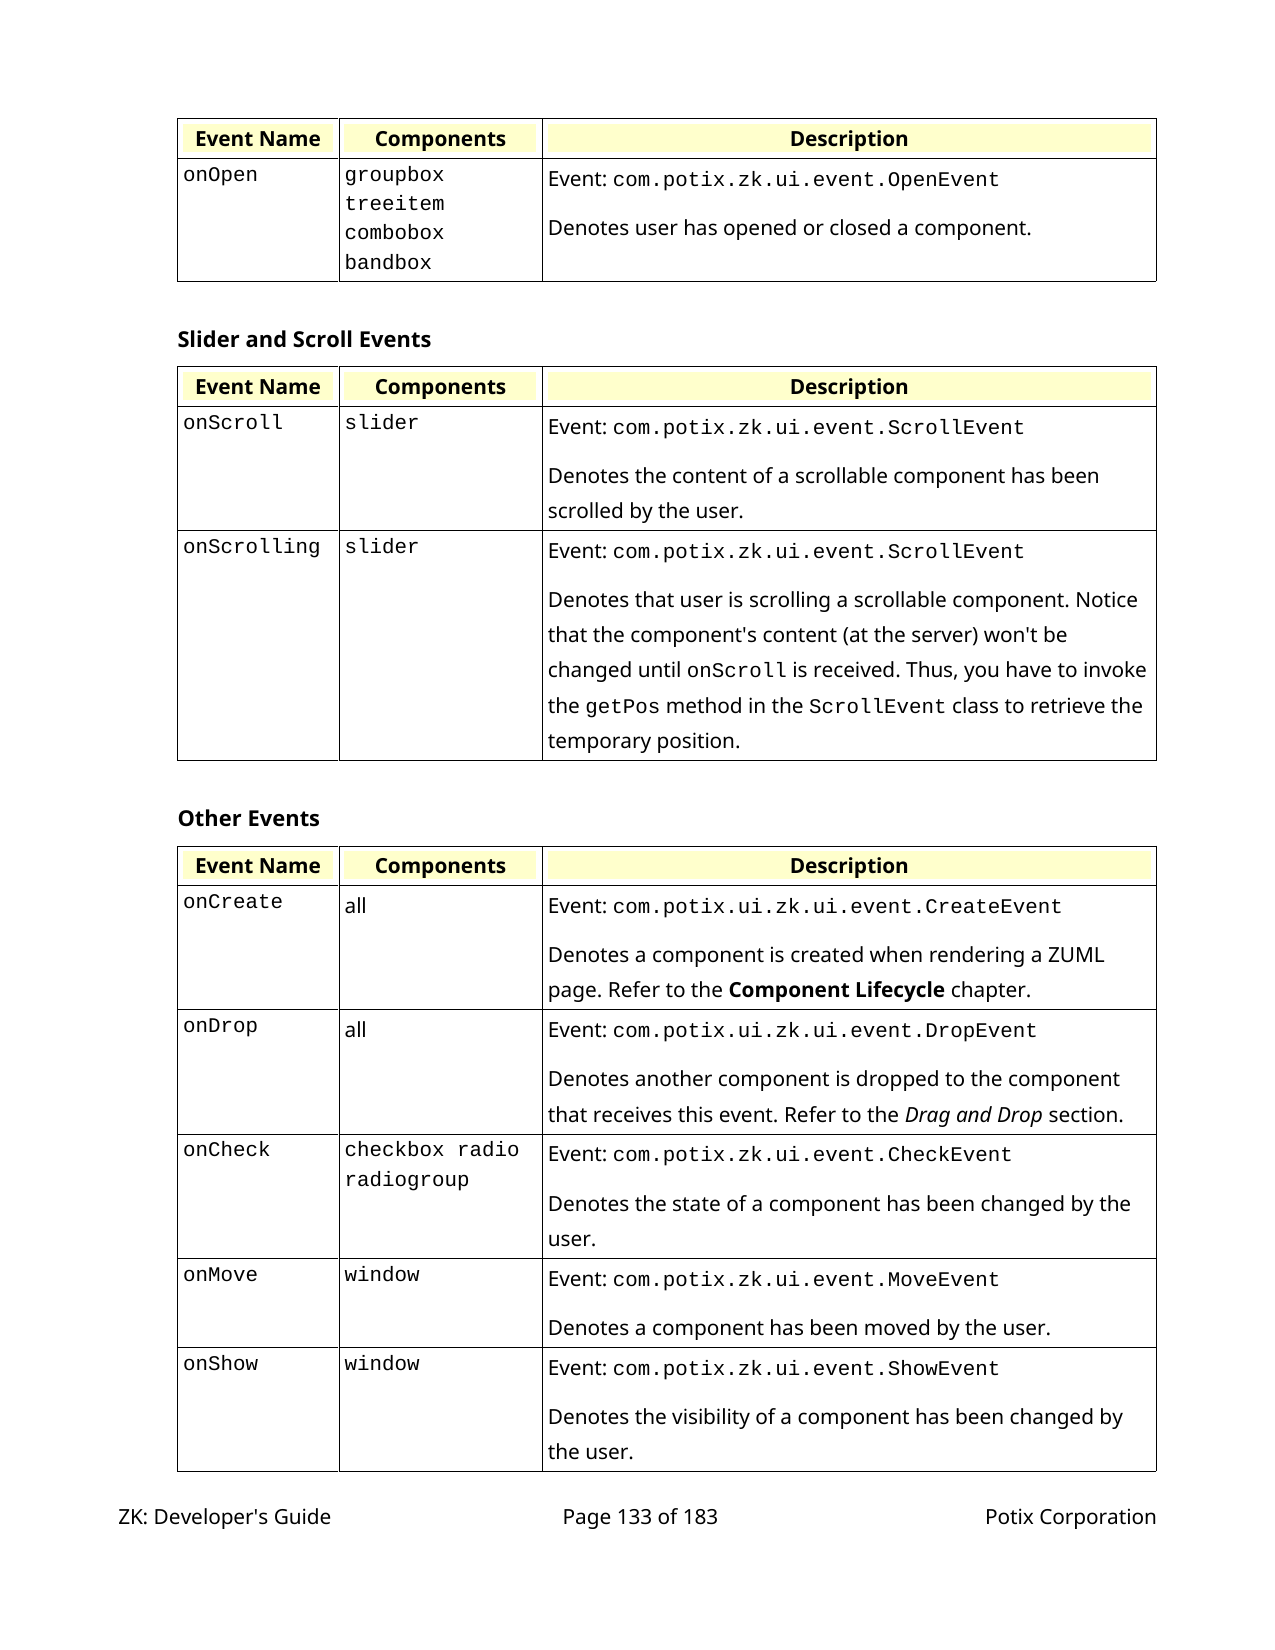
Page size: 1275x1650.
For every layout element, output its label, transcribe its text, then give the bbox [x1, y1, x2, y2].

table_cell slider [340, 531, 542, 760]
table_header Components [340, 119, 542, 158]
table_cell Event: com.potix.ui.zk.ui.event.CreateEvent Denotes a component is created when rendering a ZUML page. Refer to the Component Lifecycle chapter. [543, 886, 1156, 1009]
table_header Components [340, 367, 542, 406]
table_cell window [340, 1348, 542, 1471]
table_cell onDrop [178, 1010, 338, 1134]
table_cell groupbox treeitem combobox bandbox [340, 159, 542, 281]
table_header Description [543, 847, 1156, 885]
table_cell onCheck [178, 1135, 338, 1258]
table_cell onShow [178, 1348, 338, 1471]
table_cell Event: com.potix.zk.ui.event.CheckEvent Denotes the state of a component has been changed by the user. [543, 1135, 1156, 1258]
table_header Description [543, 119, 1156, 158]
table_header Event Name [178, 119, 338, 158]
table_header Description [543, 367, 1156, 406]
subtitle Slider and Scroll Events [177, 324, 1157, 354]
table_cell Event: com.potix.zk.ui.event.MoveEvent Denotes a component has been moved by the user. [543, 1259, 1156, 1347]
table_cell Event: com.potix.ui.zk.ui.event.DropEvent Denotes another component is dropped to the component that receives this event. Refer to the Drag and Drop section. [543, 1010, 1156, 1134]
table_cell all [340, 886, 542, 1009]
table_cell Event: com.potix.zk.ui.event.ScrollEvent Denotes the content of a scrollable component has been scrolled by the user. [543, 407, 1156, 530]
table_cell onMove [178, 1259, 338, 1347]
table_cell onCreate [178, 886, 338, 1009]
table_cell onScrolling [178, 531, 338, 760]
table_cell onOpen [178, 159, 338, 281]
table_cell onScroll [178, 407, 338, 530]
table_cell checkbox radio radiogroup [340, 1135, 542, 1258]
table_cell Event: com.potix.zk.ui.event.ShowEvent Denotes the visibility of a component has been changed by the user. [543, 1348, 1156, 1471]
subtitle Other Events [177, 803, 1157, 833]
table_cell slider [340, 407, 542, 530]
table_cell Event: com.potix.zk.ui.event.OpenEvent Denotes user has opened or closed a component. [543, 159, 1156, 281]
table_cell Event: com.potix.zk.ui.event.ScrollEvent Denotes that user is scrolling a scrollable component. Notice that the component's content (at the server) won't be changed until onScroll is received. Thus, you have to invoke the getPos method in the ScrollEvent class to retrieve the temporary position. [543, 531, 1156, 760]
table_header Components [340, 847, 542, 885]
table_cell window [340, 1259, 542, 1347]
table_cell all [340, 1010, 542, 1134]
table_header Event Name [178, 367, 338, 406]
table_header Event Name [178, 847, 338, 885]
